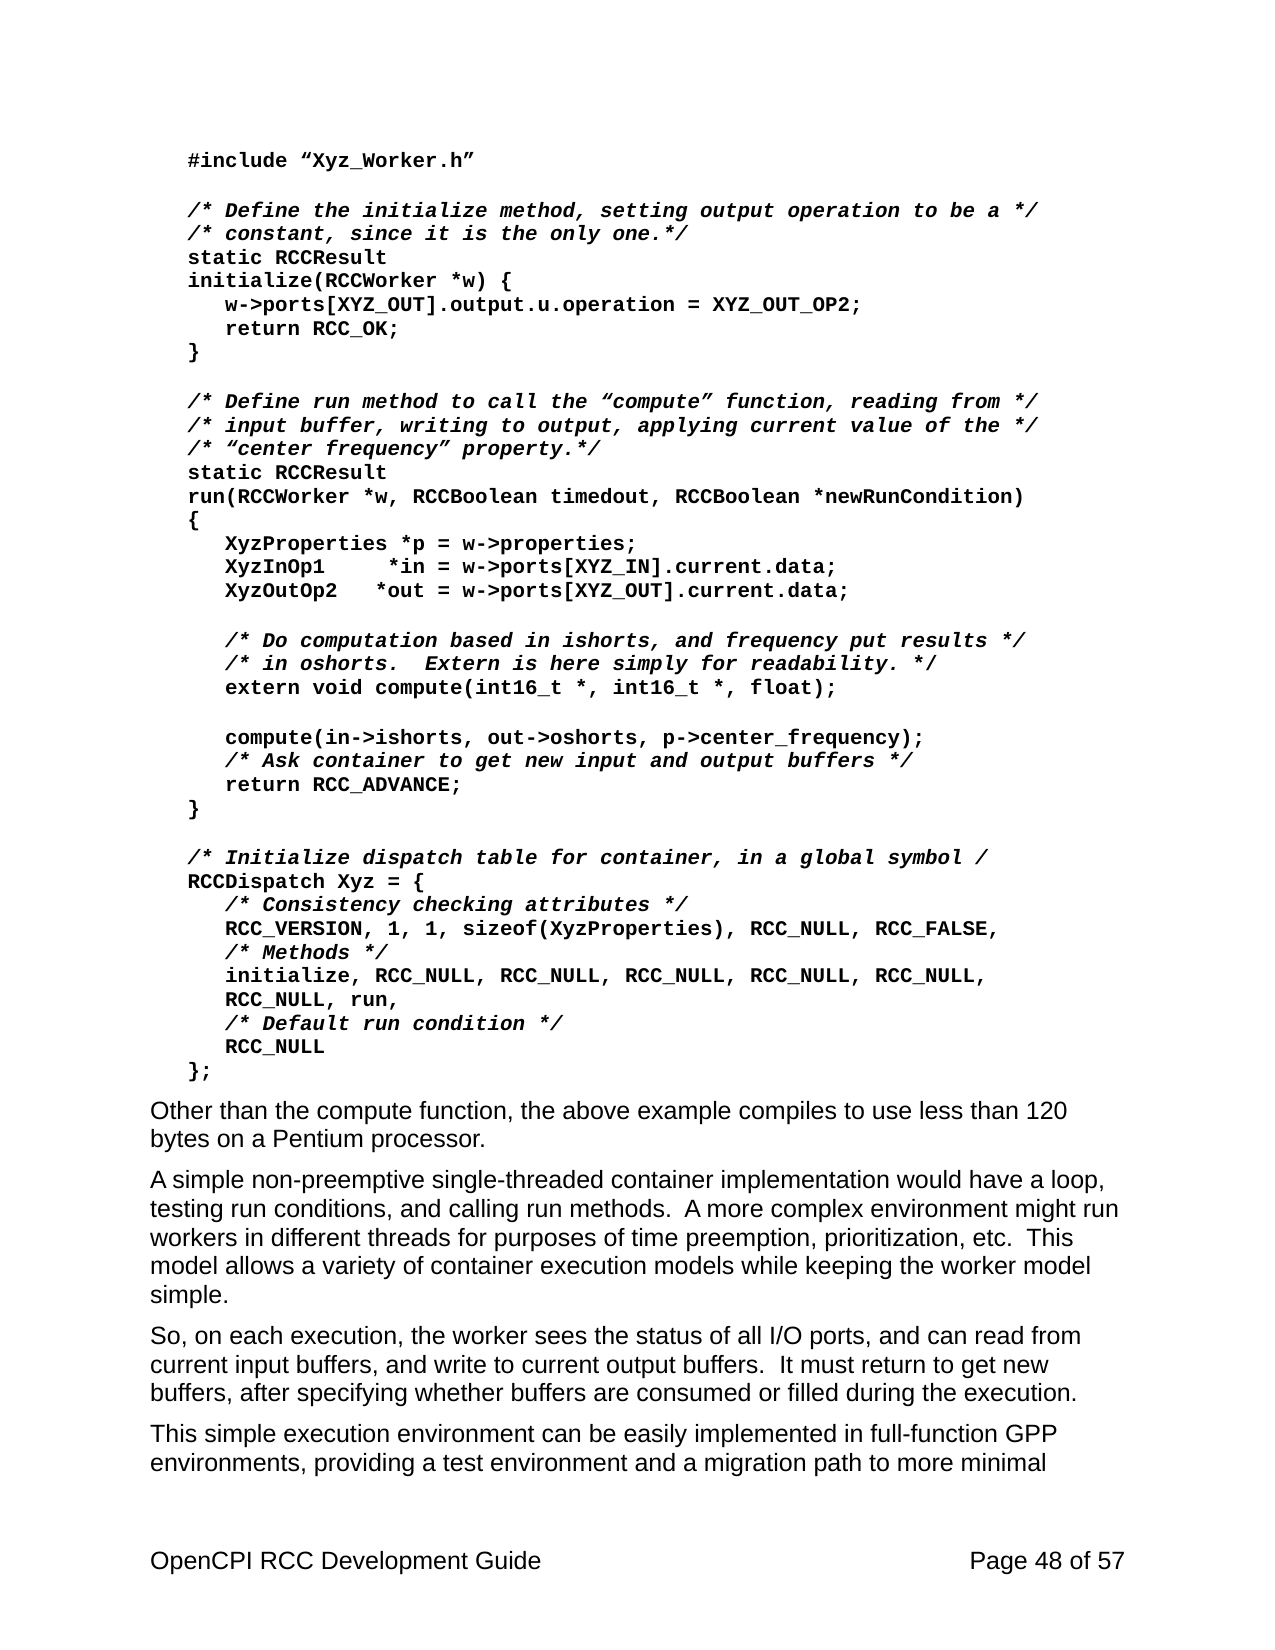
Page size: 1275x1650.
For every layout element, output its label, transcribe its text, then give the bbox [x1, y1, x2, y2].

text Other than the compute function, the above example compiles to use less than 120 bytes on a Pentium processor. [150, 1096, 1125, 1153]
text #include “Xyz_Worker.h” /* Define the initialize method, setting output operation to be a */ /* constant, since it is the only one.*/ static RCCResult initialize(RCCWorker *w) { w->ports[XYZ_OUT].output.u.operation = XYZ_OUT_OP2; return RCC_OK; } /* Define run method to call the “compute” function, reading from */ /* input buffer, writing to output, applying current value of the */ /* “center frequency” property.*/ static RCCResult run(RCCWorker *w, RCCBoolean timedout, RCCBoolean *newRunCondition) { XyzProperties *p = w->properties; XyzInOp1 *in = w->ports[XYZ_IN].current.data; XyzOutOp2 *out = w->ports[XYZ_OUT].current.data; /* Do computation based in ishorts, and frequency put results */ /* in oshorts. Extern is here simply for readability. */ extern void compute(int16_t *, int16_t *, float); compute(in->ishorts, out->oshorts, p->center_frequency); /* Ask container to get new input and output buffers */ return RCC_ADVANCE; } /* Initialize dispatch table for container, in a global symbol / RCCDispatch Xyz = { /* Consistency checking attributes */ RCC_VERSION, 1, 1, sizeof(XyzProperties), RCC_NULL, RCC_FALSE, /* Methods */ initialize, RCC_NULL, RCC_NULL, RCC_NULL, RCC_NULL, RCC_NULL, RCC_NULL, run, /* Default run condition */ RCC_NULL }; [187, 150, 1125, 1084]
text A simple non-preemptive single-threaded container implementation would have a loop, testing run conditions, and calling run methods. A more complex environment might run workers in different threads for purposes of time preemption, prioritization, etc. This model allows a variety of container execution models while keeping the worker model simple. [150, 1165, 1125, 1309]
text So, on each execution, the worker sees the status of all I/O ports, and can read from current input buffers, and write to current output buffers. It must return to get new buffers, after specifying whether buffers are consumed or filled during the execution. [150, 1321, 1125, 1407]
text This simple execution environment can be easily implemented in full-function GPP environments, providing a test environment and a migration path to more minimal [150, 1419, 1125, 1477]
